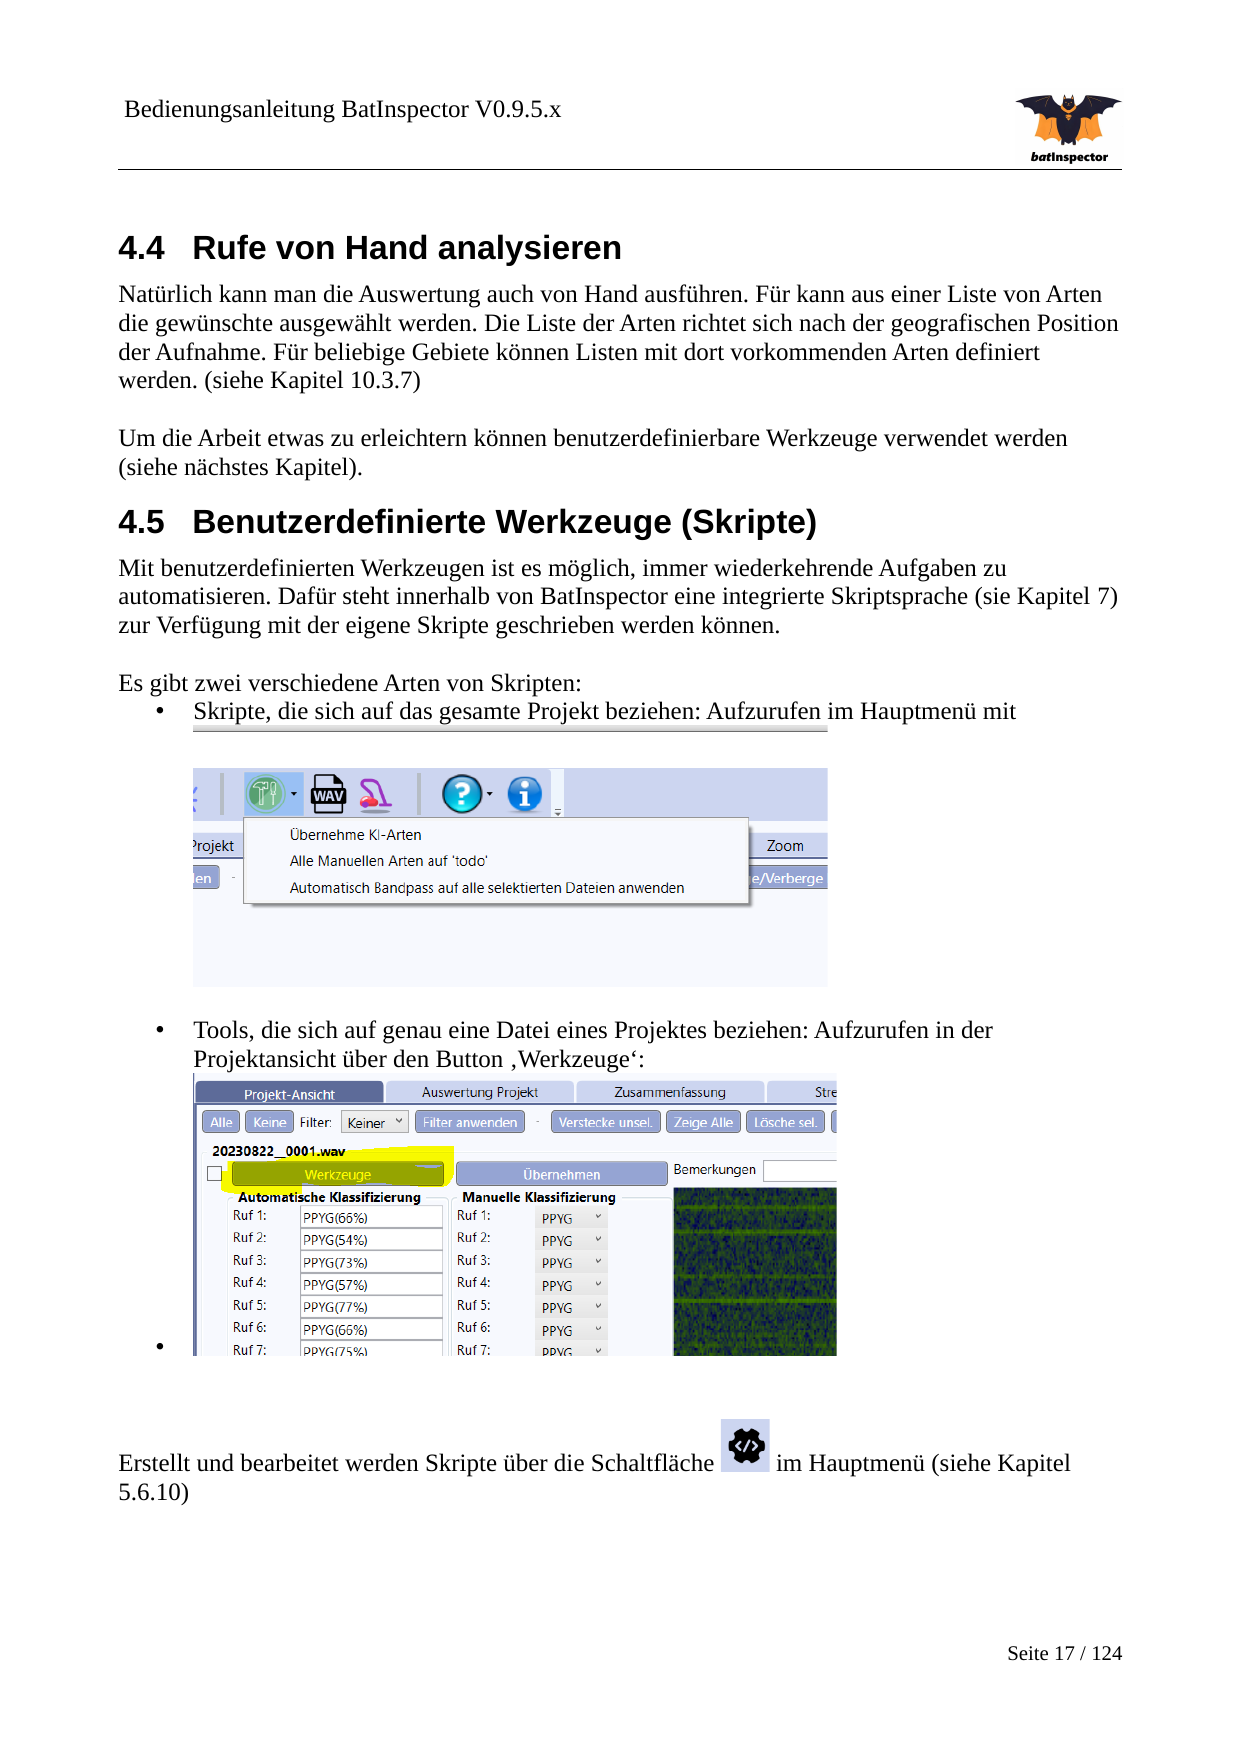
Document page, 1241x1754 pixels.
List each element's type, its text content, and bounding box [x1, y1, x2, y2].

picture [193, 1073, 837, 1356]
subtitle Benutzerdefinierte Werkzeuge (Skripte) [118, 501, 1122, 540]
text Mit benutzerdefinierten Werkzeugen ist es möglich, immer wiederkehrende Aufgaben zu automatisieren. Dafür steht innerhalb von BatInspector eine integrierte Skriptsprache (sie Kapitel 7) zur Verfügung mit der eigene Skripte geschrieben werden können. [118, 553, 1122, 639]
text Um die Arbeit etwas zu erleichtern können benutzerdefinierbare Werkzeuge verwendet werden (siehe nächstes Kapitel). [118, 423, 1122, 481]
list Tools, die sich auf genau eine Datei eines Projektes beziehen: Aufzurufen in der Projektansicht über den Button ‚Werkzeuge‘: [156, 1016, 1122, 1073]
picture [1015, 88, 1125, 165]
text Es gibt zwei verschiedene Arten von Skripten: [118, 668, 1122, 696]
text Natürlich kann man die Auswertung auch von Hand ausführen. Für kann aus einer Liste von Arten die gewünschte ausgewählt werden. Die Liste der Arten richtet sich nach der geografischen Position der Aufnahme. Für beliebige Gebiete können Listen mit dort vorkommenden Arten definiert werden. (siehe Kapitel 10.3.7) [118, 279, 1122, 394]
list Skripte, die sich auf das gesamte Projekt beziehen: Aufzurufen im Hauptmenü mit [156, 696, 1122, 725]
text Erstellt und bearbeitet werden Skripte über die Schaltfläche im Hauptmenü (siehe Kapitel 5.6.10) [118, 1418, 1122, 1506]
picture [193, 725, 828, 987]
picture [720, 1418, 770, 1472]
subtitle Rufe von Hand analysieren [118, 228, 1122, 267]
